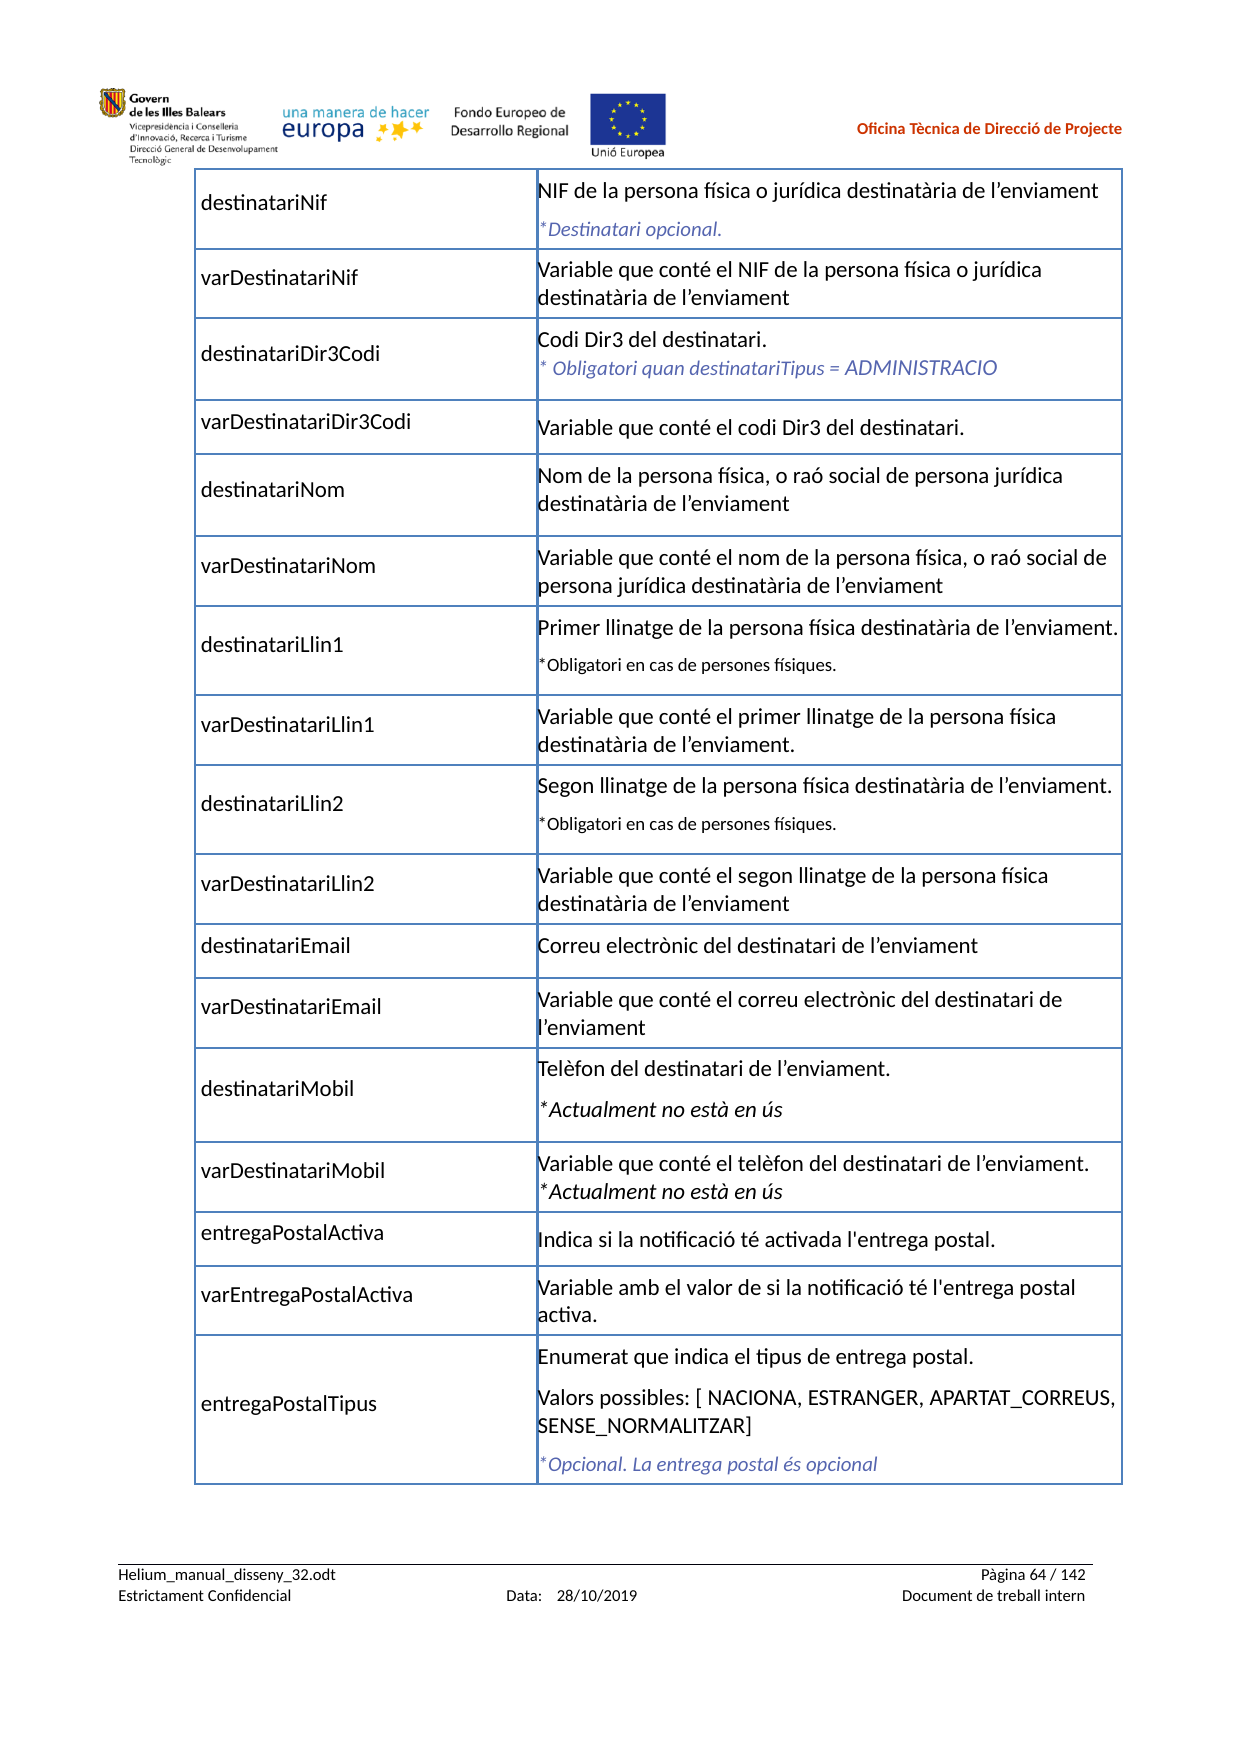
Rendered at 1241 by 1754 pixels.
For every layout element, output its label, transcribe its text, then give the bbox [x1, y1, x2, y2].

table_cell Telèfon del destinatari de l’enviament. *Actualment no està en ús [539, 1049, 1121, 1141]
table_cell varDestinatariDir3Codi [196, 401, 536, 453]
table_cell destinatariEmail [196, 925, 536, 977]
table_cell destinatariLlin2 [196, 766, 536, 853]
table_cell Variable que conté el correu electrònic del destinatari de l’enviament [539, 979, 1121, 1047]
table_cell entregaPostalTipus [196, 1336, 536, 1482]
table_cell Correu electrònic del destinatari de l’enviament [539, 925, 1121, 977]
table_cell varDestinatariLlin1 [196, 696, 536, 764]
picture [99, 87, 668, 166]
table_cell varEntregaPostalActiva [196, 1267, 536, 1334]
table_cell destinatariNif [196, 170, 536, 247]
table_cell Variable que conté el telèfon del destinatari de l’enviament. *Actualment no està en ús [539, 1143, 1121, 1211]
table_cell Variable que conté el codi Dir3 del destinatari. [539, 401, 1121, 453]
table_cell NIF de la persona física o jurídica destinatària de l’enviament *Destinatari opcional. [539, 170, 1121, 247]
table_cell Variable que conté el nom de la persona física, o raó social de persona jurídica destinatària de l’enviament [539, 537, 1121, 605]
table_cell Variable amb el valor de si la notificació té l'entrega postal activa. [539, 1267, 1121, 1334]
table_cell Codi Dir3 del destinatari. * Obligatori quan destinatariTipus = ADMINISTRACIO [539, 319, 1121, 399]
table_cell destinatariNom [196, 455, 536, 535]
table_cell varDestinatariMobil [196, 1143, 536, 1211]
table_cell varDestinatariLlin2 [196, 855, 536, 923]
table_cell Nom de la persona física, o raó social de persona jurídica destinatària de l’enviament [539, 455, 1121, 535]
table_cell varDestinatariEmail [196, 979, 536, 1047]
table_cell destinatariMobil [196, 1049, 536, 1141]
table_cell Variable que conté el segon llinatge de la persona física destinatària de l’enviament [539, 855, 1121, 923]
table_cell Variable que conté el NIF de la persona física o jurídica destinatària de l’enviament [539, 250, 1121, 317]
table_cell Enumerat que indica el tipus de entrega postal. Valors possibles: [ NACIONA, ESTRANGER, APARTAT_CORREUS, SENSE_NORMALITZAR] *Opcional. La entrega postal és opcional [539, 1336, 1121, 1482]
table_cell varDestinatariNom [196, 537, 536, 605]
table_cell destinatariLlin1 [196, 607, 536, 694]
table_cell varDestinatariNif [196, 250, 536, 317]
table_cell entregaPostalActiva [196, 1213, 536, 1265]
table_cell Variable que conté el primer llinatge de la persona física destinatària de l’enviament. [539, 696, 1121, 764]
table_cell Primer llinatge de la persona física destinatària de l’enviament. *Obligatori en cas de persones físiques. [539, 607, 1121, 694]
table_cell Segon llinatge de la persona física destinatària de l’enviament. *Obligatori en cas de persones físiques. [539, 766, 1121, 853]
table_cell destinatariDir3Codi [196, 319, 536, 399]
table_cell Indica si la notificació té activada l'entrega postal. [539, 1213, 1121, 1265]
